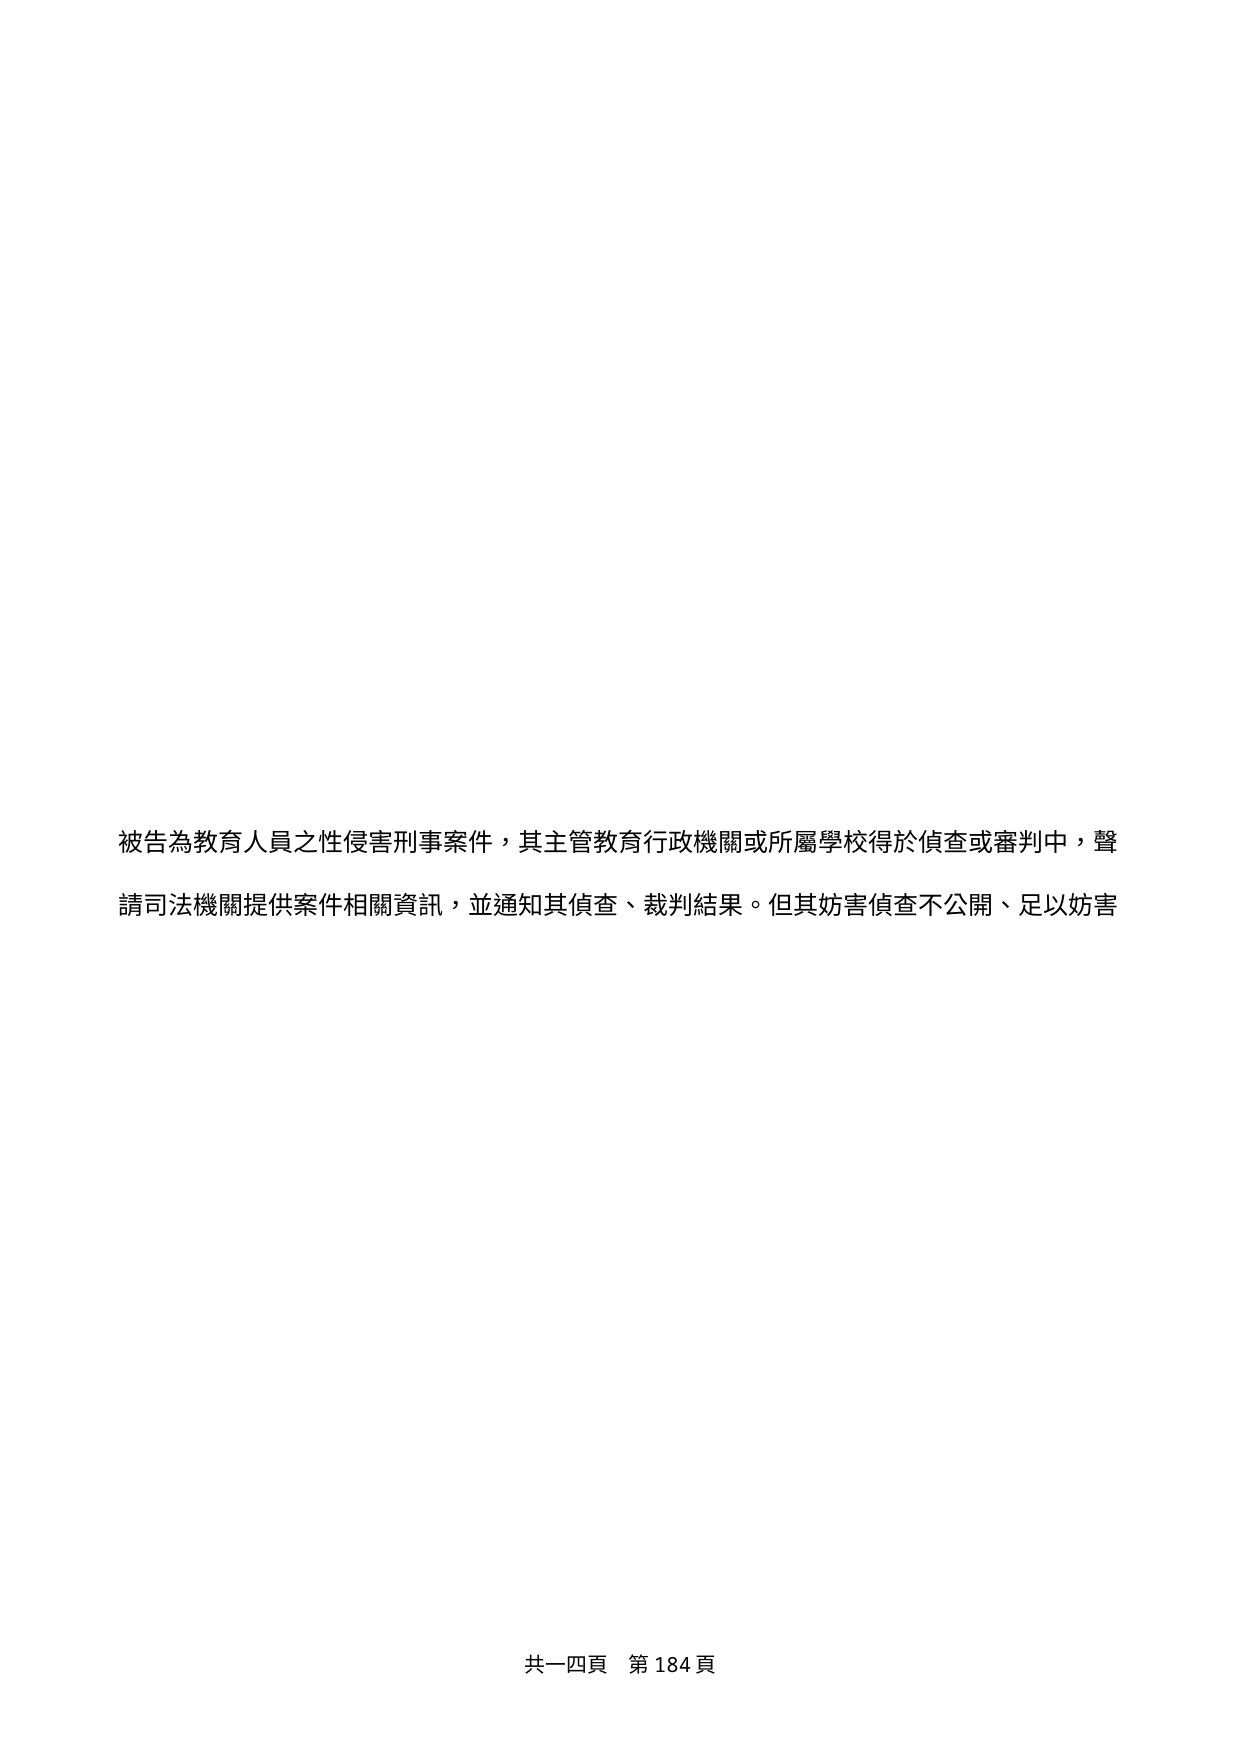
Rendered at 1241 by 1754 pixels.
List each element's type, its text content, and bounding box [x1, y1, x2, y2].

text 被告為教育人員之性侵害刑事案件，其主管教育行政機關或所屬學校得於偵查或審判中，聲請司法機關提供案件相關資訊，並通知其偵查、裁判結果。但其妨害偵查不公開、足以妨害 [118, 799, 1122, 924]
